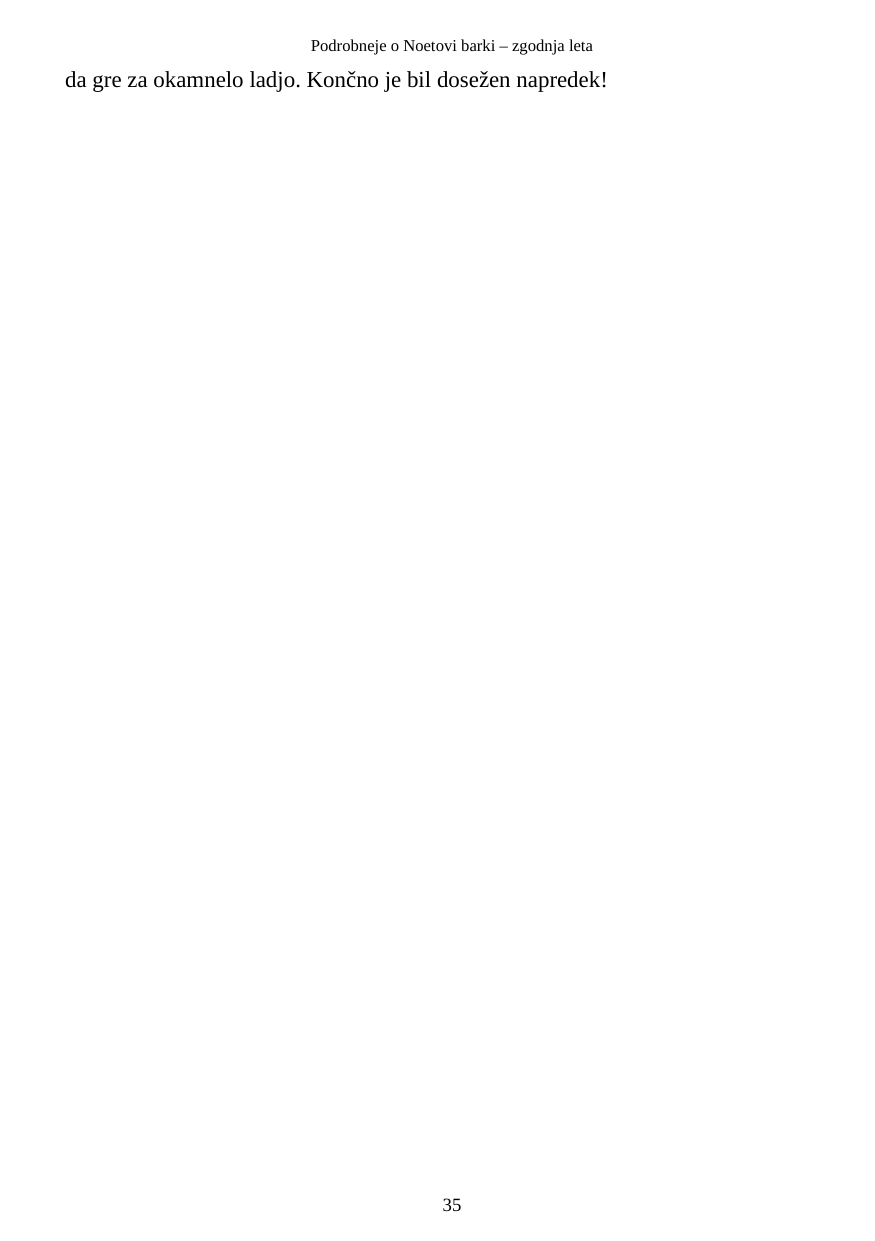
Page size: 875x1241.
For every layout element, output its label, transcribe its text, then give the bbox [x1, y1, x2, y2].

text da gre za okamnelo ladjo. Končno je bil dosežen napredek! [65, 66, 839, 93]
